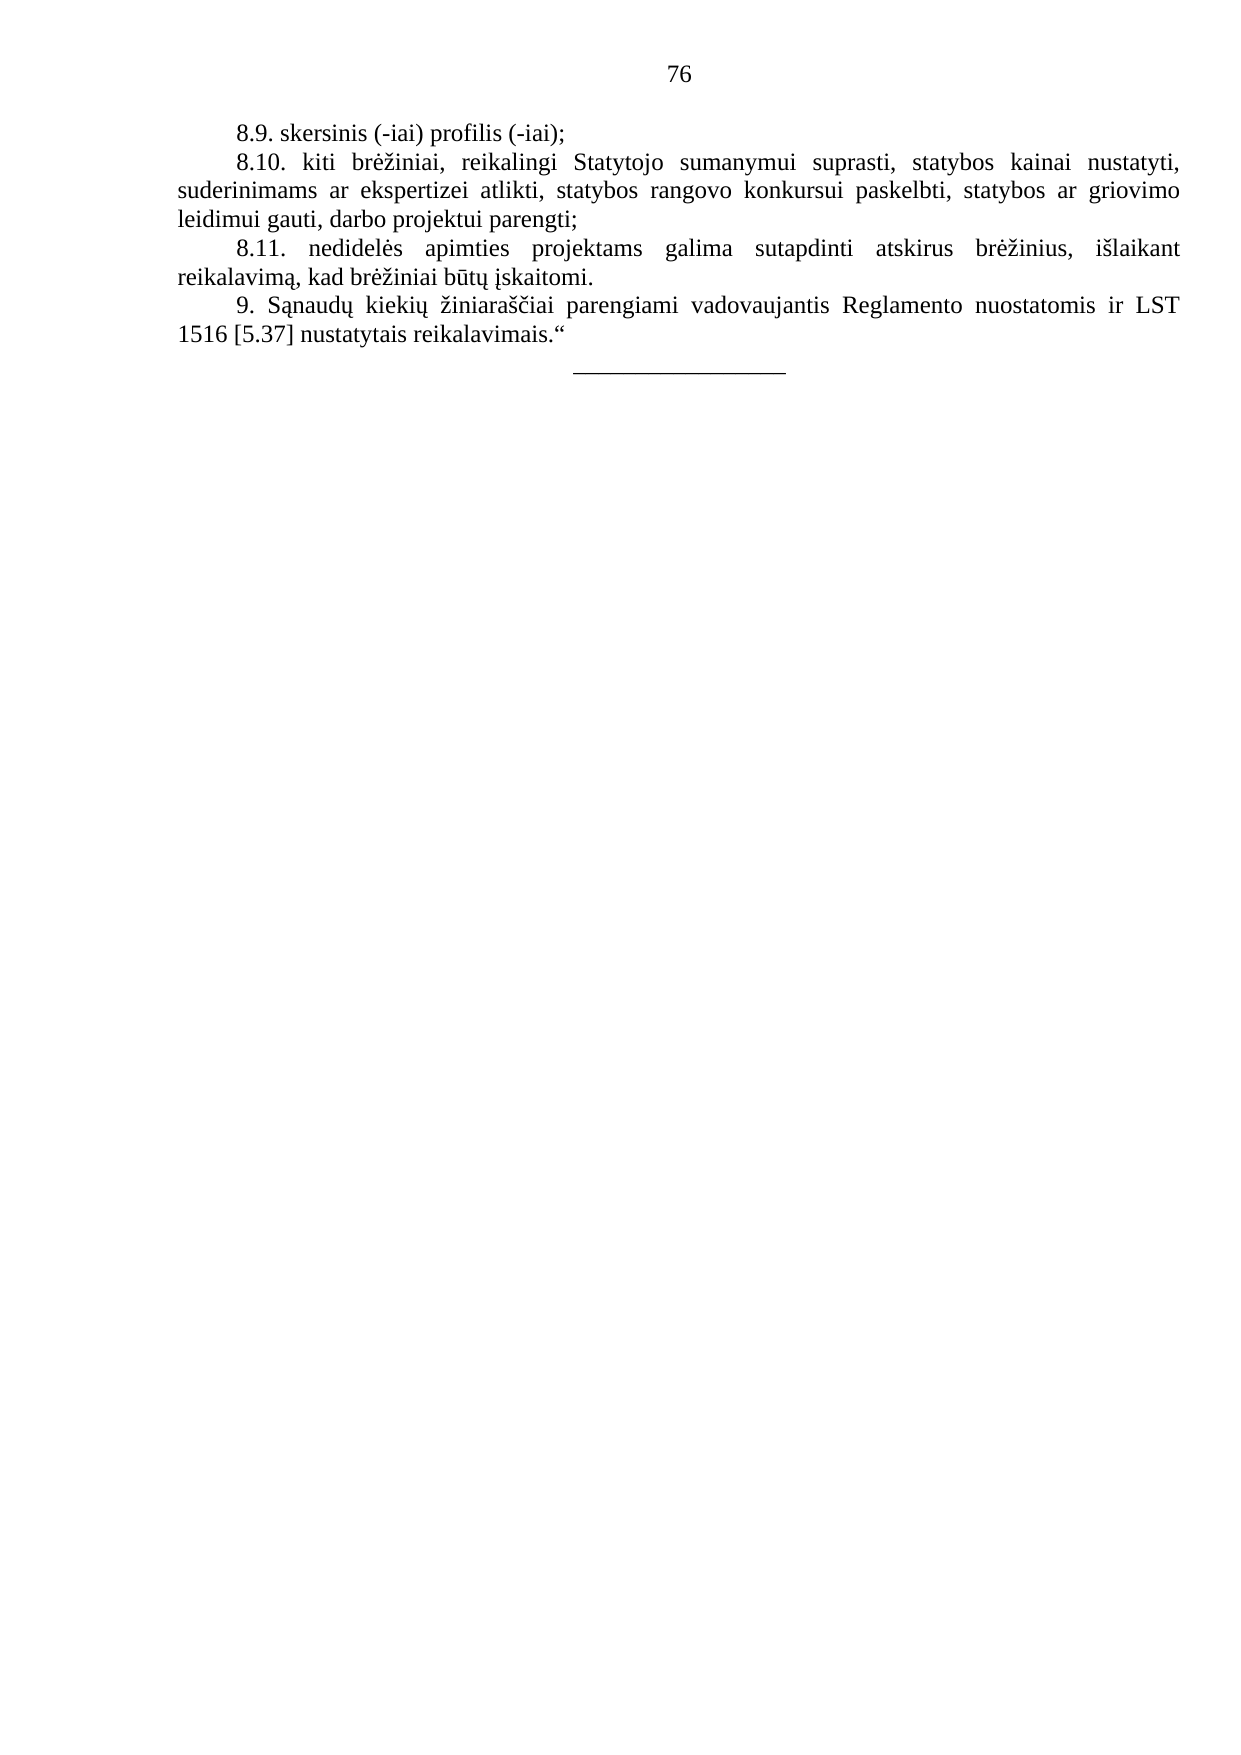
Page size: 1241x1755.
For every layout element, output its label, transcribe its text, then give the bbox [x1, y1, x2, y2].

text 9. Sąnaudų kiekių žiniaraščiai parengiami vadovaujantis Reglamento nuostatomis ir LST 1516 [5.37] nustatytais reikalavimais.“ [177, 291, 1181, 348]
text _________________ [177, 348, 1181, 377]
text 8.11. nedidelės apimties projektams galima sutapdinti atskirus brėžinius, išlaikant reikalavimą, kad brėžiniai būtų įskaitomi. [177, 233, 1181, 291]
text 8.9. skersinis (-iai) profilis (-iai); [177, 118, 1181, 147]
text 8.10. kiti brėžiniai, reikalingi Statytojo sumanymui suprasti, statybos kainai nustatyti, suderinimams ar ekspertizei atlikti, statybos rangovo konkursui paskelbti, statybos ar griovimo leidimui gauti, darbo projektui parengti; [177, 147, 1181, 233]
